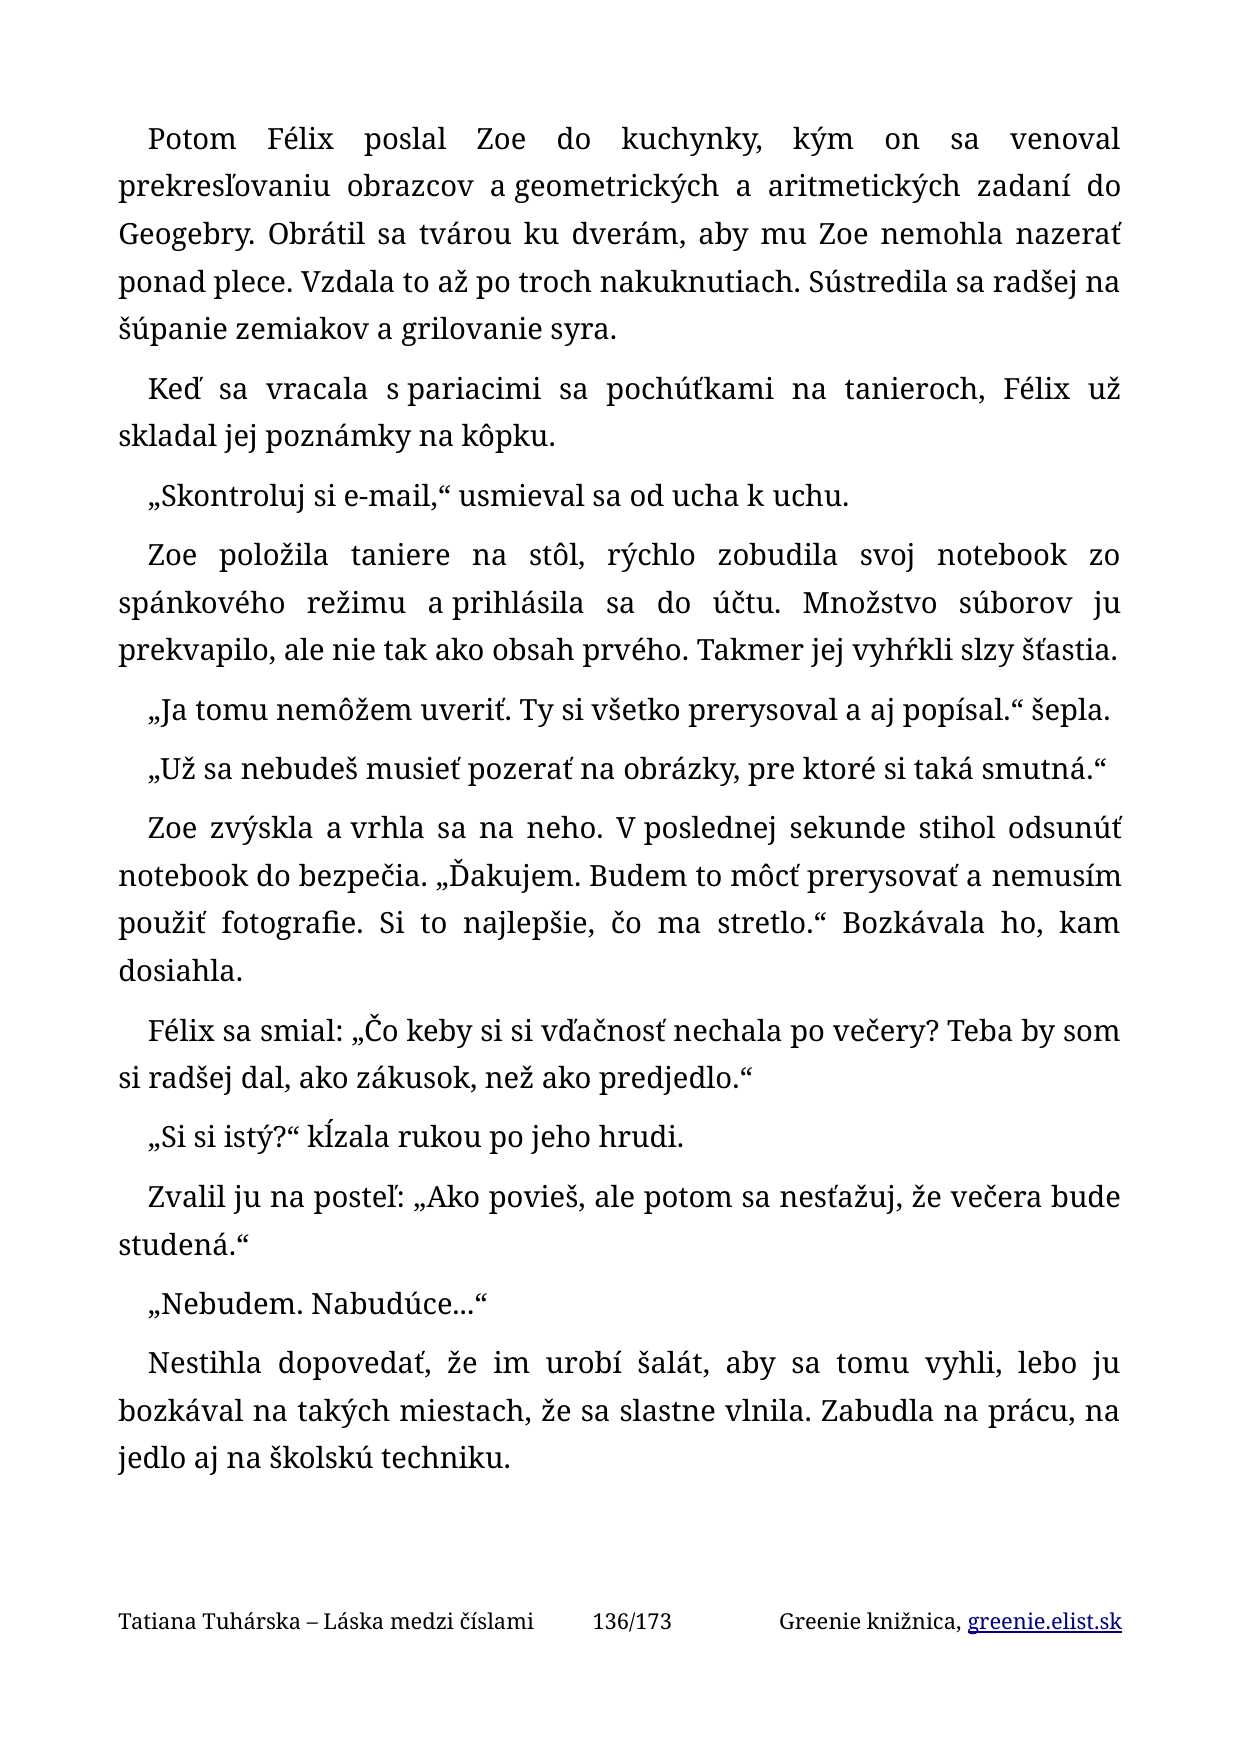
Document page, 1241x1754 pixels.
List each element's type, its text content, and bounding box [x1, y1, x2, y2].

text Félix sa smial: „Čo keby si si vďačnosť nechala po večery? Teba by som si radšej dal, ako zákusok, než ako predjedlo.“ [118, 1010, 1122, 1097]
text Zvalil ju na posteľ: „Ako povieš, ale potom sa nesťažuj, že večera bude studená.“ [118, 1176, 1122, 1263]
text „Skontroluj si e-mail,“ usmieval sa od ucha k uchu. [118, 475, 1122, 514]
text Keď sa vracala s pariacimi sa pochúťkami na tanieroch, Félix už skladal jej poznámky na kôpku. [118, 368, 1122, 455]
text „Si si istý?“ kĺzala rukou po jeho hrudi. [118, 1117, 1122, 1156]
text Nestihla dopovedať, že im urobí šalát, aby sa tomu vyhli, lebo ju bozkával na takých miestach, že sa slastne vlnila. Zabudla na prácu, na jedlo aj na školskú techniku. [118, 1342, 1122, 1477]
text Zoe položila taniere na stôl, rýchlo zobudila svoj notebook zo spánkového režimu a prihlásila sa do účtu. Množstvo súborov ju prekvapilo, ale nie tak ako obsah prvého. Takmer jej vyhŕkli slzy šťastia. [118, 534, 1122, 669]
text „Ja tomu nemôžem uveriť. Ty si všetko prerysoval a aj popísal.“ šepla. [118, 689, 1122, 728]
text Potom Félix poslal Zoe do kuchynky, kým on sa venoval prekresľovaniu obrazcov a geometrických a aritmetických zadaní do Geogebry. Obrátil sa tvárou ku dverám, aby mu Zoe nemohla nazerať ponad plece. Vzdala to až po troch nakuknutiach. Sústredila sa radšej na šúpanie zemiakov a grilovanie syra. [118, 118, 1122, 348]
text Zoe zvýskla a vrhla sa na neho. V poslednej sekunde stihol odsunúť notebook do bezpečia. „Ďakujem. Budem to môcť prerysovať a nemusím použiť fotografie. Si to najlepšie, čo ma stretlo.“ Bozkávala ho, kam dosiahla. [118, 808, 1122, 990]
text „Už sa nebudeš musieť pozerať na obrázky, pre ktoré si taká smutná.“ [118, 748, 1122, 788]
text „Nebudem. Nabudúce...“ [118, 1283, 1122, 1323]
